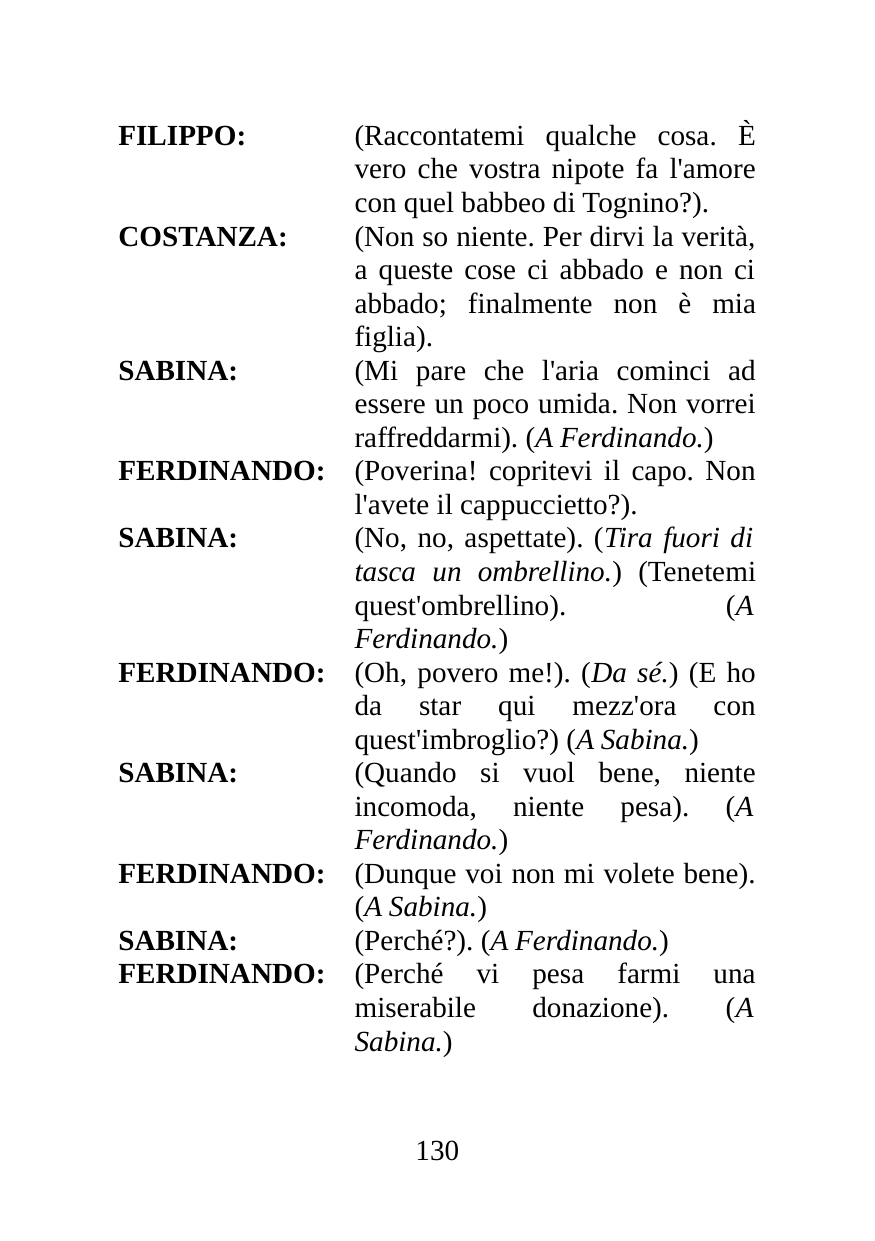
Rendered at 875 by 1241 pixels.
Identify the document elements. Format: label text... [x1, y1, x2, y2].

text FERDINANDO: (Oh, povero me!). (Da sé.) (E ho da star qui mezz'ora con quest'imbroglio?) (A Sabina.) [118, 655, 756, 755]
text FERDINANDO: (Poverina! copritevi il capo. Non l'avete il cappuccietto?). [118, 453, 756, 521]
text SABINA: (No, no, aspettate). (Tira fuori di tasca un ombrellino.) (Tenetemi quest'ombrellino). (A Ferdinando.) [118, 521, 756, 655]
text FERDINANDO: (Perché vi pesa farmi una miserabile donazione). (A Sabina.) [118, 957, 756, 1057]
text FILIPPO: (Raccontatemi qualche cosa. È vero che vostra nipote fa l'amore con quel babbeo di Tognino?). [118, 118, 756, 219]
text SABINA: (Quando si vuol bene, niente incomoda, niente pesa). (A Ferdinando.) [118, 755, 756, 856]
text COSTANZA: (Non so niente. Per dirvi la verità, a queste cose ci abbado e non ci abbado; finalmente non è mia figlia). [118, 219, 756, 353]
text SABINA: (Perché?). (A Ferdinando.) [118, 923, 756, 957]
text SABINA: (Mi pare che l'aria cominci ad essere un poco umida. Non vorrei raffreddarmi). (A Ferdinando.) [118, 353, 756, 453]
text FERDINANDO: (Dunque voi non mi volete bene). (A Sabina.) [118, 856, 756, 923]
